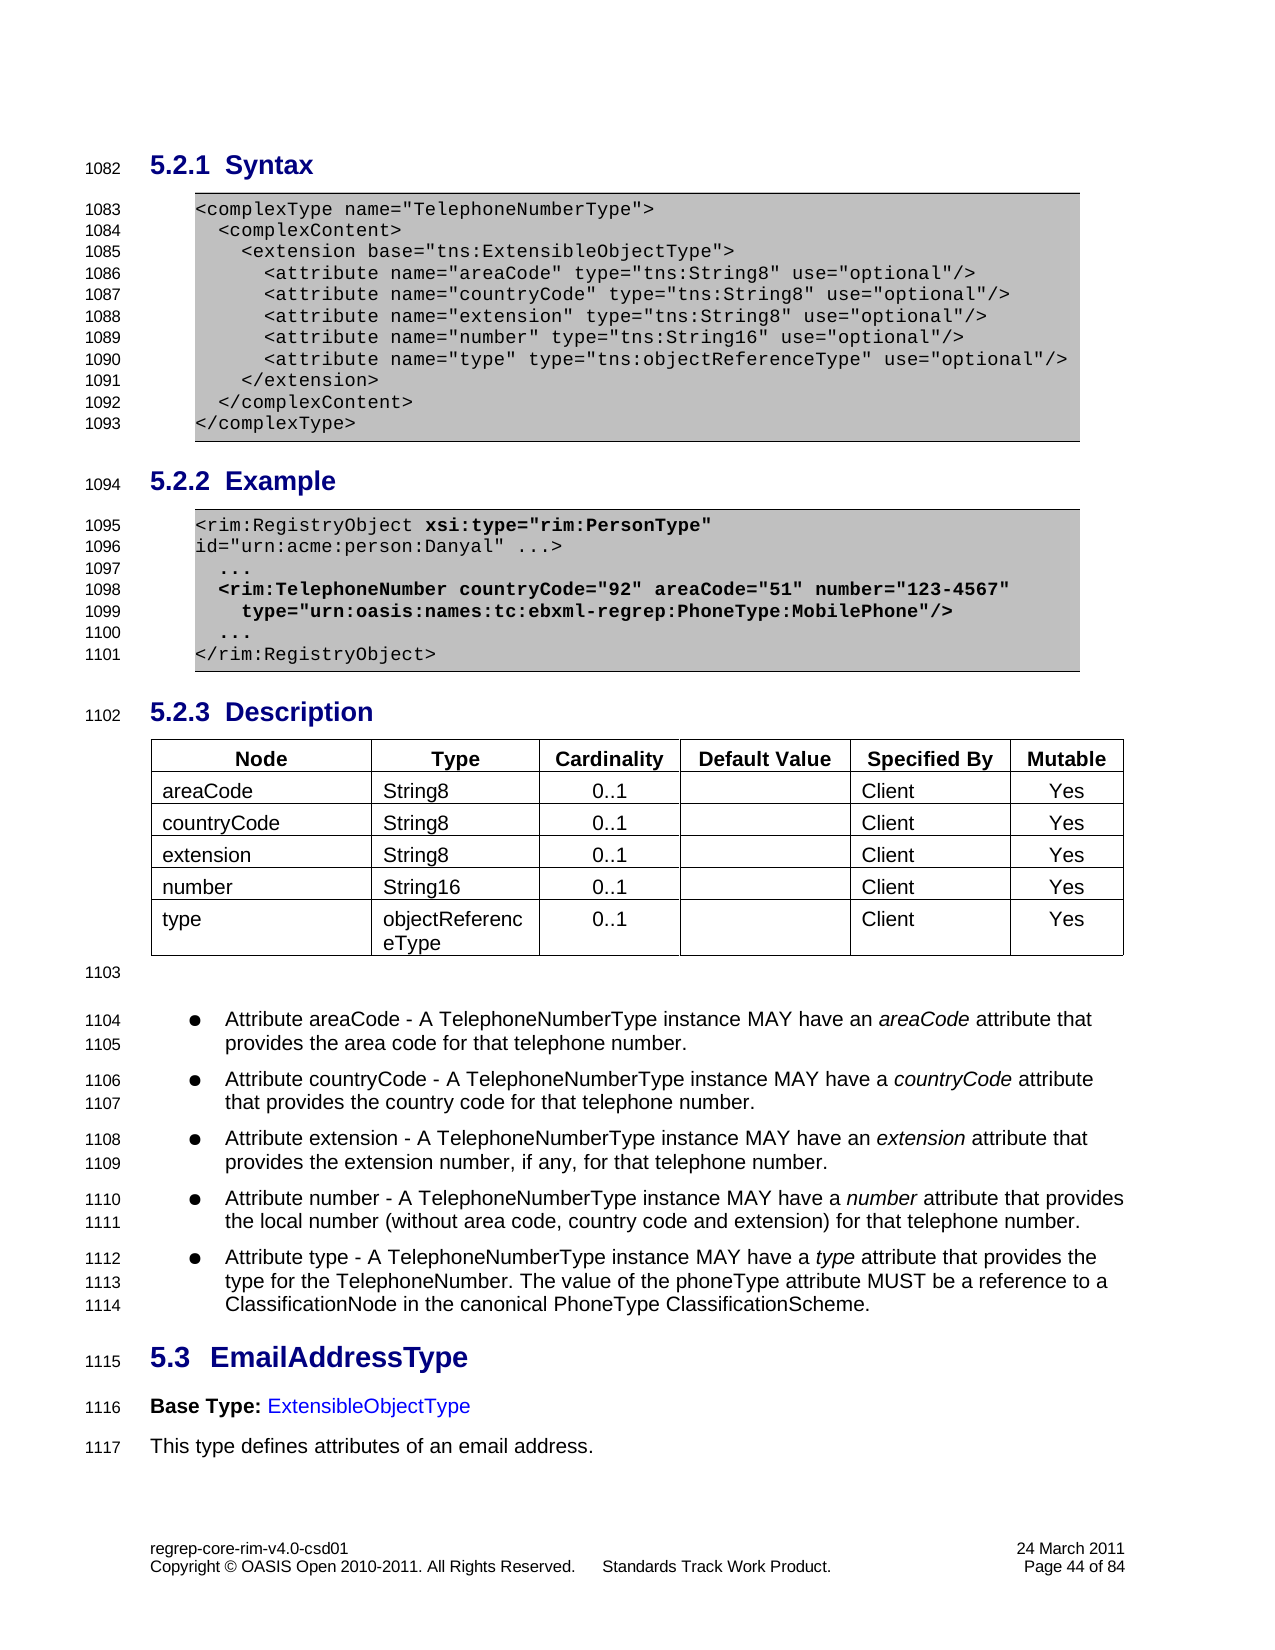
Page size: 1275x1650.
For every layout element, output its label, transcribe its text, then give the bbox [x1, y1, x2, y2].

table_cell String8 [372, 804, 539, 835]
table_cell type [152, 900, 371, 955]
text <attribute name="countryCode" type="tns:String8" use="optional"/> [195, 278, 1080, 300]
table_cell 0..1 [540, 868, 679, 899]
table_cell Client [851, 804, 1010, 835]
table_cell Yes [1011, 772, 1123, 803]
table_cell areaCode [152, 772, 371, 803]
text <extension base="tns:ExtensibleObjectType"> [195, 235, 1080, 257]
text </complexContent> [195, 386, 1080, 407]
table_cell Yes [1011, 804, 1123, 835]
text Base Type: ExtensibleObjectType [150, 1395, 1125, 1418]
table_cell [681, 772, 850, 803]
table_cell 0..1 [540, 900, 679, 955]
text ... [195, 616, 1080, 637]
text ... [195, 552, 1080, 573]
table_cell Client [851, 900, 1010, 955]
subtitle Description [150, 697, 1125, 727]
text <attribute name="type" type="tns:objectReferenceType" use="optional"/> [195, 343, 1080, 364]
text </rim:RegistryObject> [195, 637, 1080, 671]
table_cell Client [851, 836, 1010, 867]
table_header Node [152, 740, 371, 771]
text <attribute name="extension" type="tns:String8" use="optional"/> [195, 300, 1080, 321]
table_cell 0..1 [540, 836, 679, 867]
text <rim:TelephoneNumber countryCode="92" areaCode="51" number="123-4567" [195, 573, 1080, 594]
text <attribute name="number" type="tns:String16" use="optional"/> [195, 321, 1080, 343]
table_cell [681, 836, 850, 867]
list Attribute extension - A TelephoneNumberType instance MAY have an extension attribute that provides the extension number, if any, for that telephone number. [187, 1127, 1125, 1174]
table_cell String8 [372, 772, 539, 803]
list Attribute type - A TelephoneNumberType instance MAY have a type attribute that provides the type for the TelephoneNumber. The value of the phoneType attribute MUST be a reference to a ClassificationNode in the canonical PhoneType ClassificationScheme. [187, 1246, 1125, 1316]
table_header Specified By [851, 740, 1010, 771]
table_header Mutable [1011, 740, 1123, 771]
table_cell 0..1 [540, 772, 679, 803]
text <complexContent> [195, 214, 1080, 235]
table_cell countryCode [152, 804, 371, 835]
table_cell String8 [372, 836, 539, 867]
text <rim:RegistryObject xsi:type="rim:PersonType" id="urn:acme:person:Danyal" ...> [195, 510, 1080, 552]
table_header Type [372, 740, 539, 771]
subtitle EmailAddressType [150, 1341, 1125, 1374]
text <attribute name="areaCode" type="tns:String8" use="optional"/> [195, 257, 1080, 278]
table_cell [681, 804, 850, 835]
text This type defines attributes of an email address. [150, 1435, 1125, 1458]
table_cell Yes [1011, 836, 1123, 867]
subtitle Syntax [150, 150, 1125, 180]
table_cell [681, 900, 850, 955]
text </complexType> [195, 407, 1080, 441]
table_cell Yes [1011, 868, 1123, 899]
list Attribute number - A TelephoneNumberType instance MAY have a number attribute that provides the local number (without area code, country code and extension) for that telephone number. [187, 1186, 1125, 1233]
text </extension> [195, 364, 1080, 386]
table_cell String16 [372, 868, 539, 899]
table_cell 0..1 [540, 804, 679, 835]
table_cell Client [851, 868, 1010, 899]
table_cell objectReferenceType [372, 900, 539, 955]
table_cell Client [851, 772, 1010, 803]
table_header Default Value [681, 740, 850, 771]
text type="urn:oasis:names:tc:ebxml-regrep:PhoneType:MobilePhone"/> [195, 594, 1080, 616]
table_cell Yes [1011, 900, 1123, 955]
text <complexType name="TelephoneNumberType"> [195, 194, 1080, 214]
table_cell extension [152, 836, 371, 867]
list Attribute areaCode - A TelephoneNumberType instance MAY have an areaCode attribute that provides the area code for that telephone number. [187, 1007, 1125, 1054]
list Attribute countryCode - A TelephoneNumberType instance MAY have a countryCode attribute that provides the country code for that telephone number. [187, 1067, 1125, 1114]
table_cell number [152, 868, 371, 899]
table_header Cardinality [540, 740, 679, 771]
table_cell [681, 868, 850, 899]
subtitle Example [150, 466, 1125, 496]
